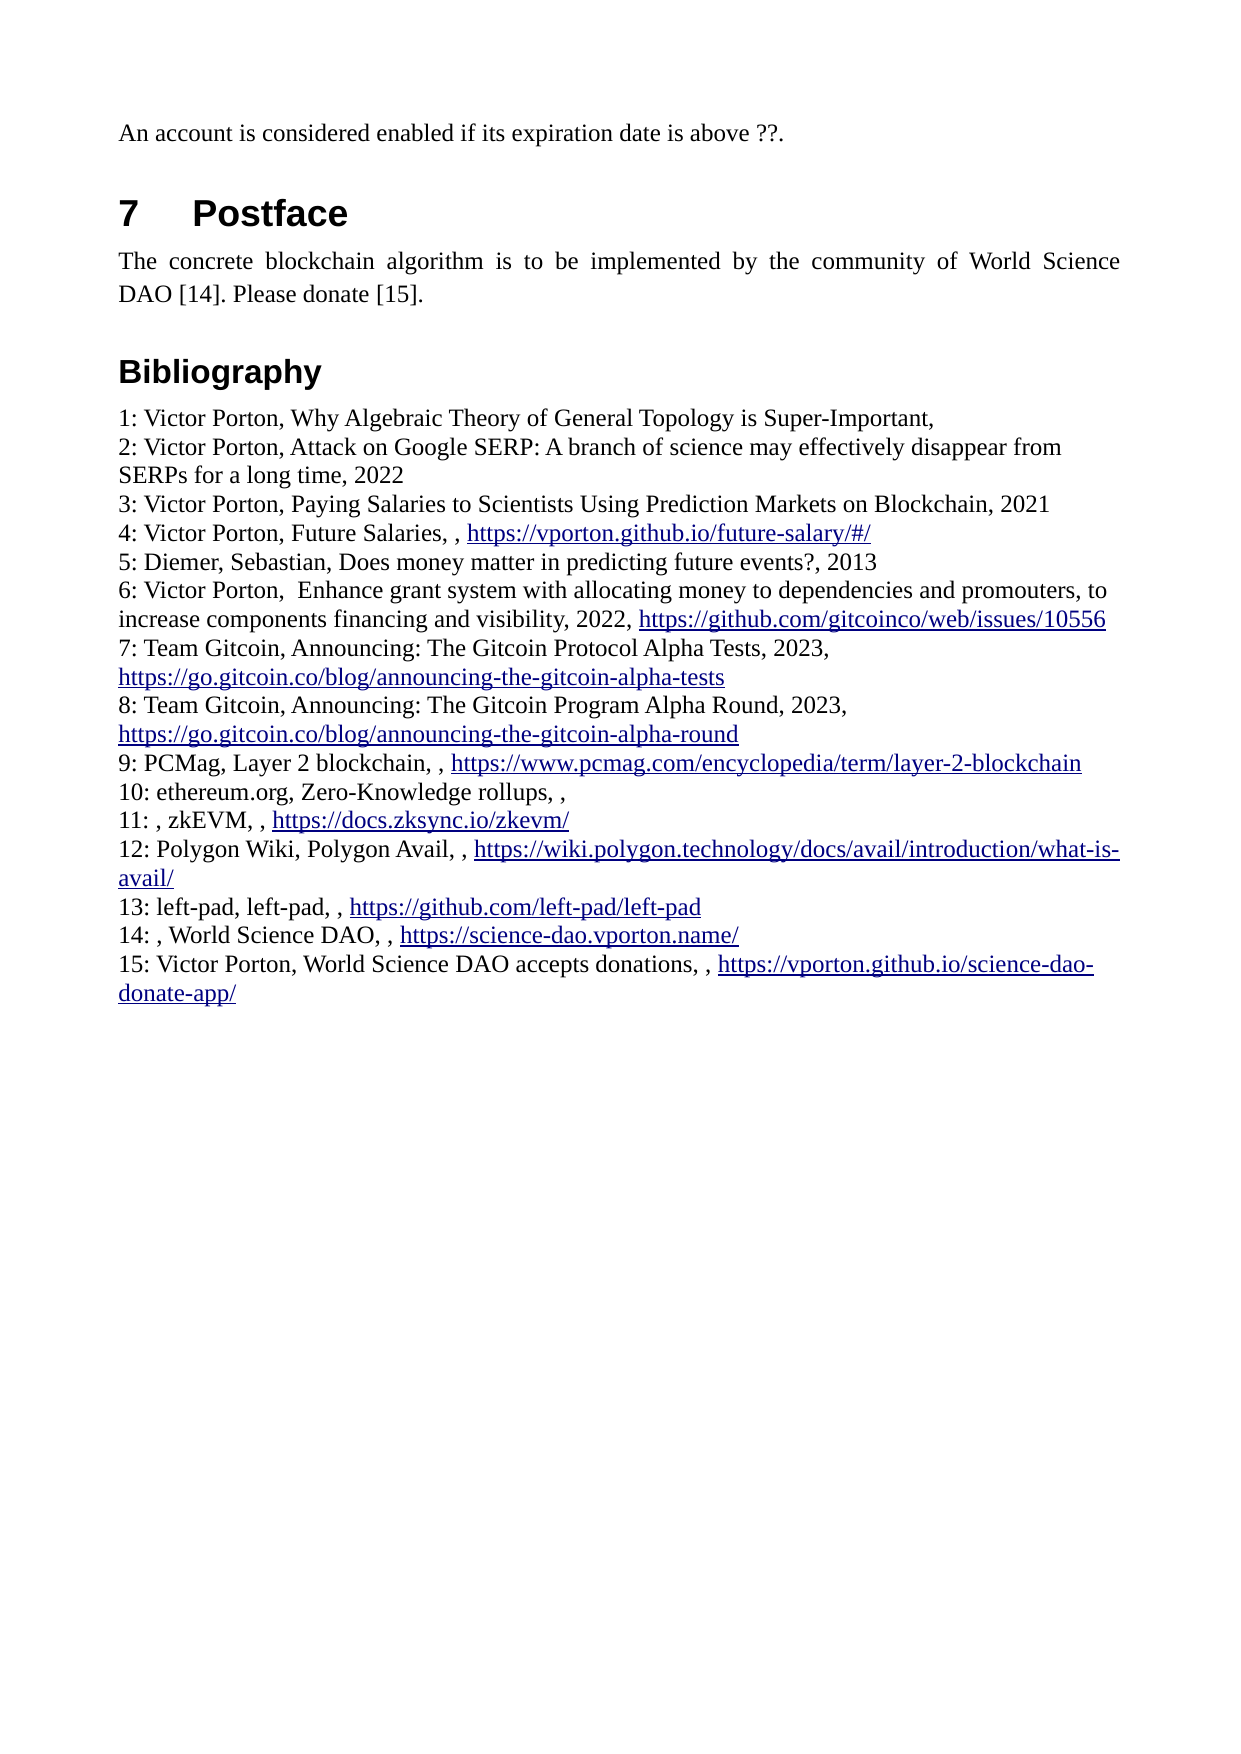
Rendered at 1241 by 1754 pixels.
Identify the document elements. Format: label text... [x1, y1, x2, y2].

text The concrete blockchain algorithm is to be implemented by the community of World Science DAO [14]. Please donate [15]. [118, 246, 1122, 308]
text 13: left-pad, left-pad, , https://github.com/left-pad/left-pad [118, 892, 1122, 920]
text 7: Team Gitcoin, Announcing: The Gitcoin Protocol Alpha Tests, 2023, https://go.gitcoin.co/blog/announcing-the-gitcoin-alpha-tests [118, 633, 1122, 690]
text 15: Victor Porton, World Science DAO accepts donations, , https://vporton.github.io/science-dao-donate-app/ [118, 949, 1122, 1007]
text 3: Victor Porton, Paying Salaries to Scientists Using Prediction Markets on Blockchain, 2021 [118, 489, 1122, 518]
text 8: Team Gitcoin, Announcing: The Gitcoin Program Alpha Round, 2023, https://go.gitcoin.co/blog/announcing-the-gitcoin-alpha-round [118, 690, 1122, 748]
text 14: , World Science DAO, , https://science-dao.vporton.name/ [118, 920, 1122, 949]
text 9: PCMag, Layer 2 blockchain, , https://www.pcmag.com/encyclopedia/term/layer-2-blockchain [118, 748, 1122, 777]
text 5: Diemer, Sebastian, Does money matter in predicting future events?, 2013 [118, 547, 1122, 575]
text 2: Victor Porton, Attack on Google SERP: A branch of science may effectively disappear from SERPs for a long time, 2022 [118, 432, 1122, 489]
text 10: ethereum.org, Zero-Knowledge rollups, , [118, 777, 1122, 805]
text An account is considered enabled if its expiration date is above ??. [118, 118, 1122, 147]
subtitle Bibliography [118, 352, 1122, 390]
subtitle Postface [118, 191, 1122, 234]
text 12: Polygon Wiki, Polygon Avail, , https://wiki.polygon.technology/docs/avail/introduction/what-is-avail/ [118, 834, 1122, 892]
text 4: Victor Porton, Future Salaries, , https://vporton.github.io/future-salary/#/ [118, 518, 1122, 547]
text 11: , zkEVM, , https://docs.zksync.io/zkevm/ [118, 805, 1122, 834]
text 1: Victor Porton, Why Algebraic Theory of General Topology is Super-Important, [118, 403, 1122, 432]
text 6: Victor Porton, Enhance grant system with allocating money to dependencies and promouters, to increase components financing and visibility, 2022, https://github.com/gitcoinco/web/issues/10556 [118, 575, 1122, 633]
